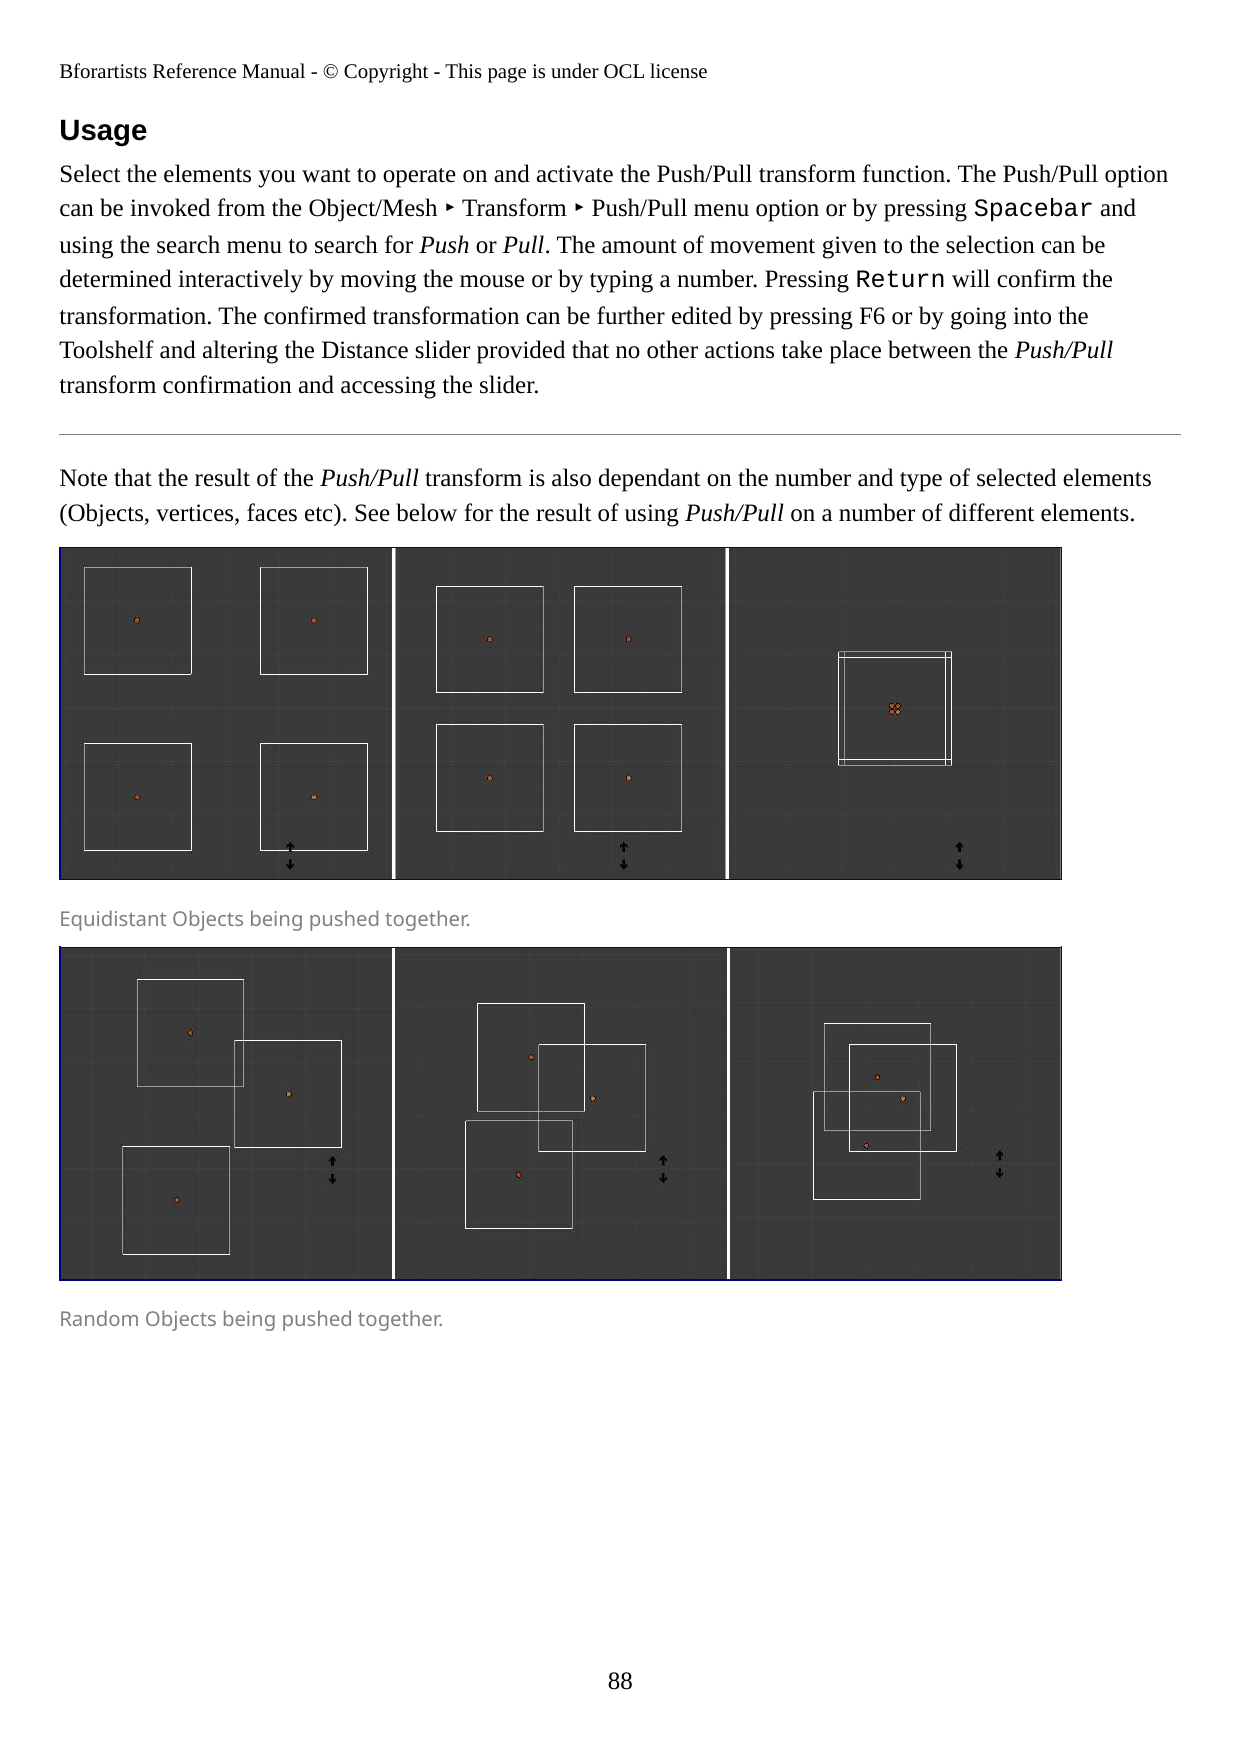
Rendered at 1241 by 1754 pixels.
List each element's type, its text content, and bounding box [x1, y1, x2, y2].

picture [61, 548, 1061, 879]
text Select the elements you want to operate on and activate the Push/Pull transform function. The Push/Pull option can be invoked from the Object/Mesh ‣ Transform ‣ Push/Pull menu option or by pressing Spacebar and using the search menu to search for Push or Pull. The amount of movement given to the selection can be determined interactively by moving the mouse or by typing a number. Pressing Return will confirm the transformation. The confirmed transformation can be further edited by pressing F6 or by going into the Toolshelf and altering the Distance slider provided that no other actions take place between the Push/Pull transform confirmation and accessing the slider. [59, 159, 1181, 399]
text Equidistant Objects being pushed together. [59, 901, 1181, 932]
picture [61, 948, 1061, 1279]
text Random Objects being pushed together. [59, 1301, 1181, 1332]
text Note that the result of the Push/Pull transform is also dependant on the number and type of selected elements (Objects, vertices, faces etc). See below for the result of using Push/Pull on a number of different elements. [59, 463, 1181, 526]
subtitle Usage [59, 113, 1181, 146]
